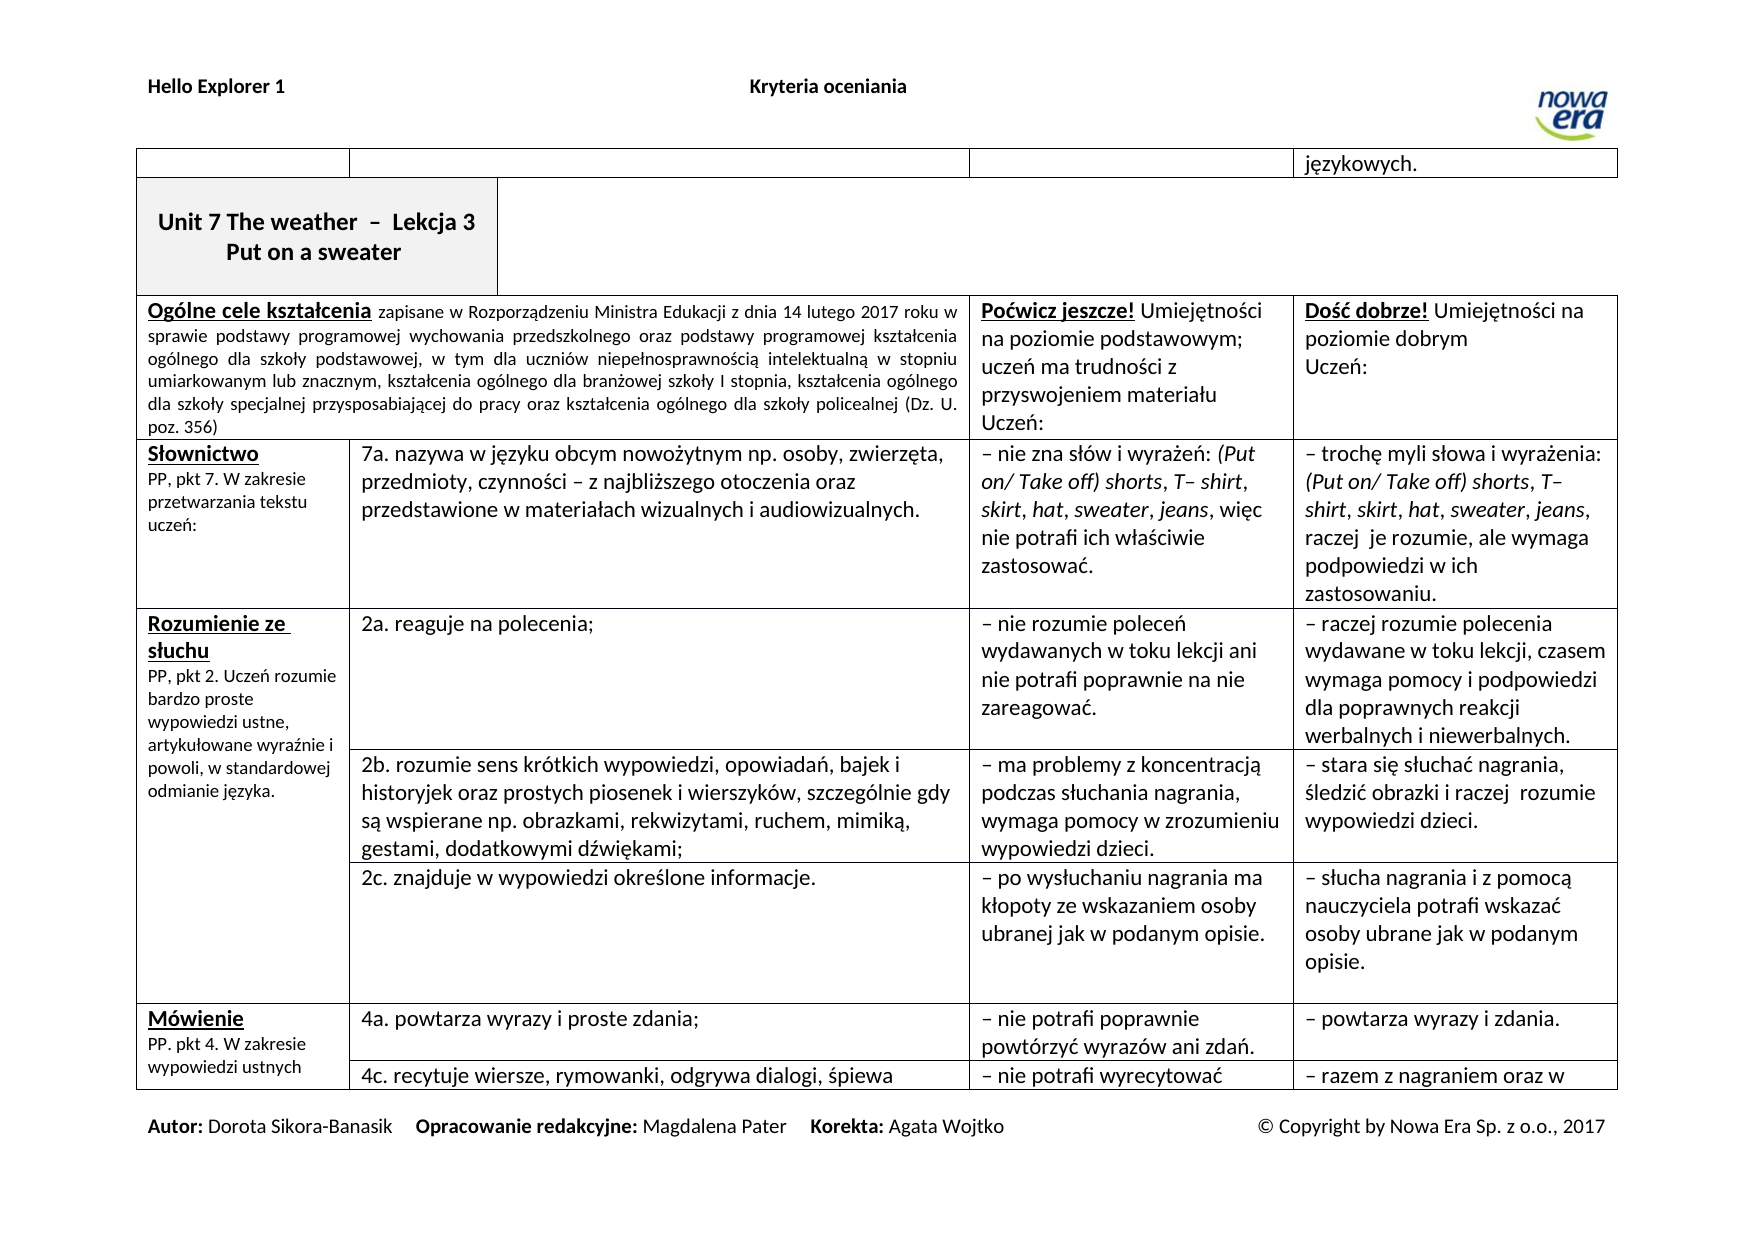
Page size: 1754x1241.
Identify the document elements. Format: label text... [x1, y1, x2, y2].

table_cell 7a. nazywa w języku obcym nowożytnym np. osoby, zwierzęta, przedmioty, czynności – z najbliższego otoczenia oraz przedstawione w materiałach wizualnych i audiowizualnych. [350, 440, 969, 608]
table_cell Rozumienie ze słuchu PP, pkt 2. Uczeń rozumie bardzo proste wypowiedzi ustne, artykułowane wyraźnie i powoli, w standardowej odmianie języka. [137, 609, 349, 1003]
table_cell – nie rozumie poleceń wydawanych w toku lekcji ani nie potrafi poprawnie na nie zareagować. [970, 609, 1293, 749]
table_cell 2a. reaguje na polecenia; [350, 609, 969, 749]
table_cell [970, 149, 1293, 177]
table_cell – razem z nagraniem oraz w [1294, 1061, 1617, 1089]
table_cell Mówienie PP. pkt 4. W zakresie wypowiedzi ustnych [137, 1004, 349, 1089]
table_cell Ogólne cele kształcenia zapisane w Rozporządzeniu Ministra Edukacji z dnia 14 lutego 2017 roku w sprawie podstawy programowej wychowania przedszkolnego oraz podstawy programowej kształcenia ogólnego dla szkoły podstawowej, w tym dla uczniów niepełnosprawnością intelektualną w stopniu umiarkowanym lub znacznym, kształcenia ogólnego dla branżowej szkoły I stopnia, kształcenia ogólnego dla szkoły specjalnej przysposabiającej do pracy oraz kształcenia ogólnego dla szkoły policealnej (Dz. U. poz. 356) [137, 296, 969, 438]
table_cell – powtarza wyrazy i zdania. [1294, 1004, 1617, 1060]
table_cell – raczej rozumie polecenia wydawane w toku lekcji, czasem wymaga pomocy i podpowiedzi dla poprawnych reakcji werbalnych i niewerbalnych. [1294, 609, 1617, 749]
table_cell językowych. [1294, 149, 1617, 177]
table_cell Unit 7 The weather – Lekcja 3 Put on a sweater [137, 178, 497, 295]
table_cell 4c. recytuje wiersze, rymowanki, odgrywa dialogi, śpiewa [350, 1061, 969, 1089]
table_cell Słownictwo PP, pkt 7. W zakresie przetwarzania tekstu uczeń: [137, 440, 349, 608]
table_cell [350, 149, 969, 177]
table_cell 2b. rozumie sens krótkich wypowiedzi, opowiadań, bajek i historyjek oraz prostych piosenek i wierszyków, szczególnie gdy są wspierane np. obrazkami, rekwizytami, ruchem, mimiką, gestami, dodatkowymi dźwiękami; [350, 750, 969, 862]
table_cell 2c. znajduje w wypowiedzi określone informacje. [350, 863, 969, 1003]
table_cell – nie potrafi wyrecytować [970, 1061, 1293, 1089]
picture [1526, 83, 1621, 148]
table_cell – nie zna słów i wyrażeń: (Put on/ Take off) shorts, T– shirt, skirt, hat, sweater, jeans, więc nie potrafi ich właściwie zastosować. [970, 440, 1293, 608]
table_cell Poćwicz jeszcze! Umiejętności na poziomie podstawowym; uczeń ma trudności z przyswojeniem materiału Uczeń: [970, 296, 1293, 438]
table_cell – ma problemy z koncentracją podczas słuchania nagrania, wymaga pomocy w zrozumieniu wypowiedzi dzieci. [970, 750, 1293, 862]
table_cell – po wysłuchaniu nagrania ma kłopoty ze wskazaniem osoby ubranej jak w podanym opisie. [970, 863, 1293, 1003]
table_cell – stara się słuchać nagrania, śledzić obrazki i raczej rozumie wypowiedzi dzieci. [1294, 750, 1617, 862]
table_cell [137, 149, 349, 177]
table_cell – trochę myli słowa i wyrażenia: (Put on/ Take off) shorts, T– shirt, skirt, hat, sweater, jeans, raczej je rozumie, ale wymaga podpowiedzi w ich zastosowaniu. [1294, 440, 1617, 608]
table_cell 4a. powtarza wyrazy i proste zdania; [350, 1004, 969, 1060]
table_cell – nie potrafi poprawnie powtórzyć wyrazów ani zdań. [970, 1004, 1293, 1060]
table_cell Dość dobrze! Umiejętności na poziomie dobrym Uczeń: [1294, 296, 1617, 438]
table_cell – słucha nagrania i z pomocą nauczyciela potrafi wskazać osoby ubrane jak w podanym opisie. [1294, 863, 1617, 1003]
